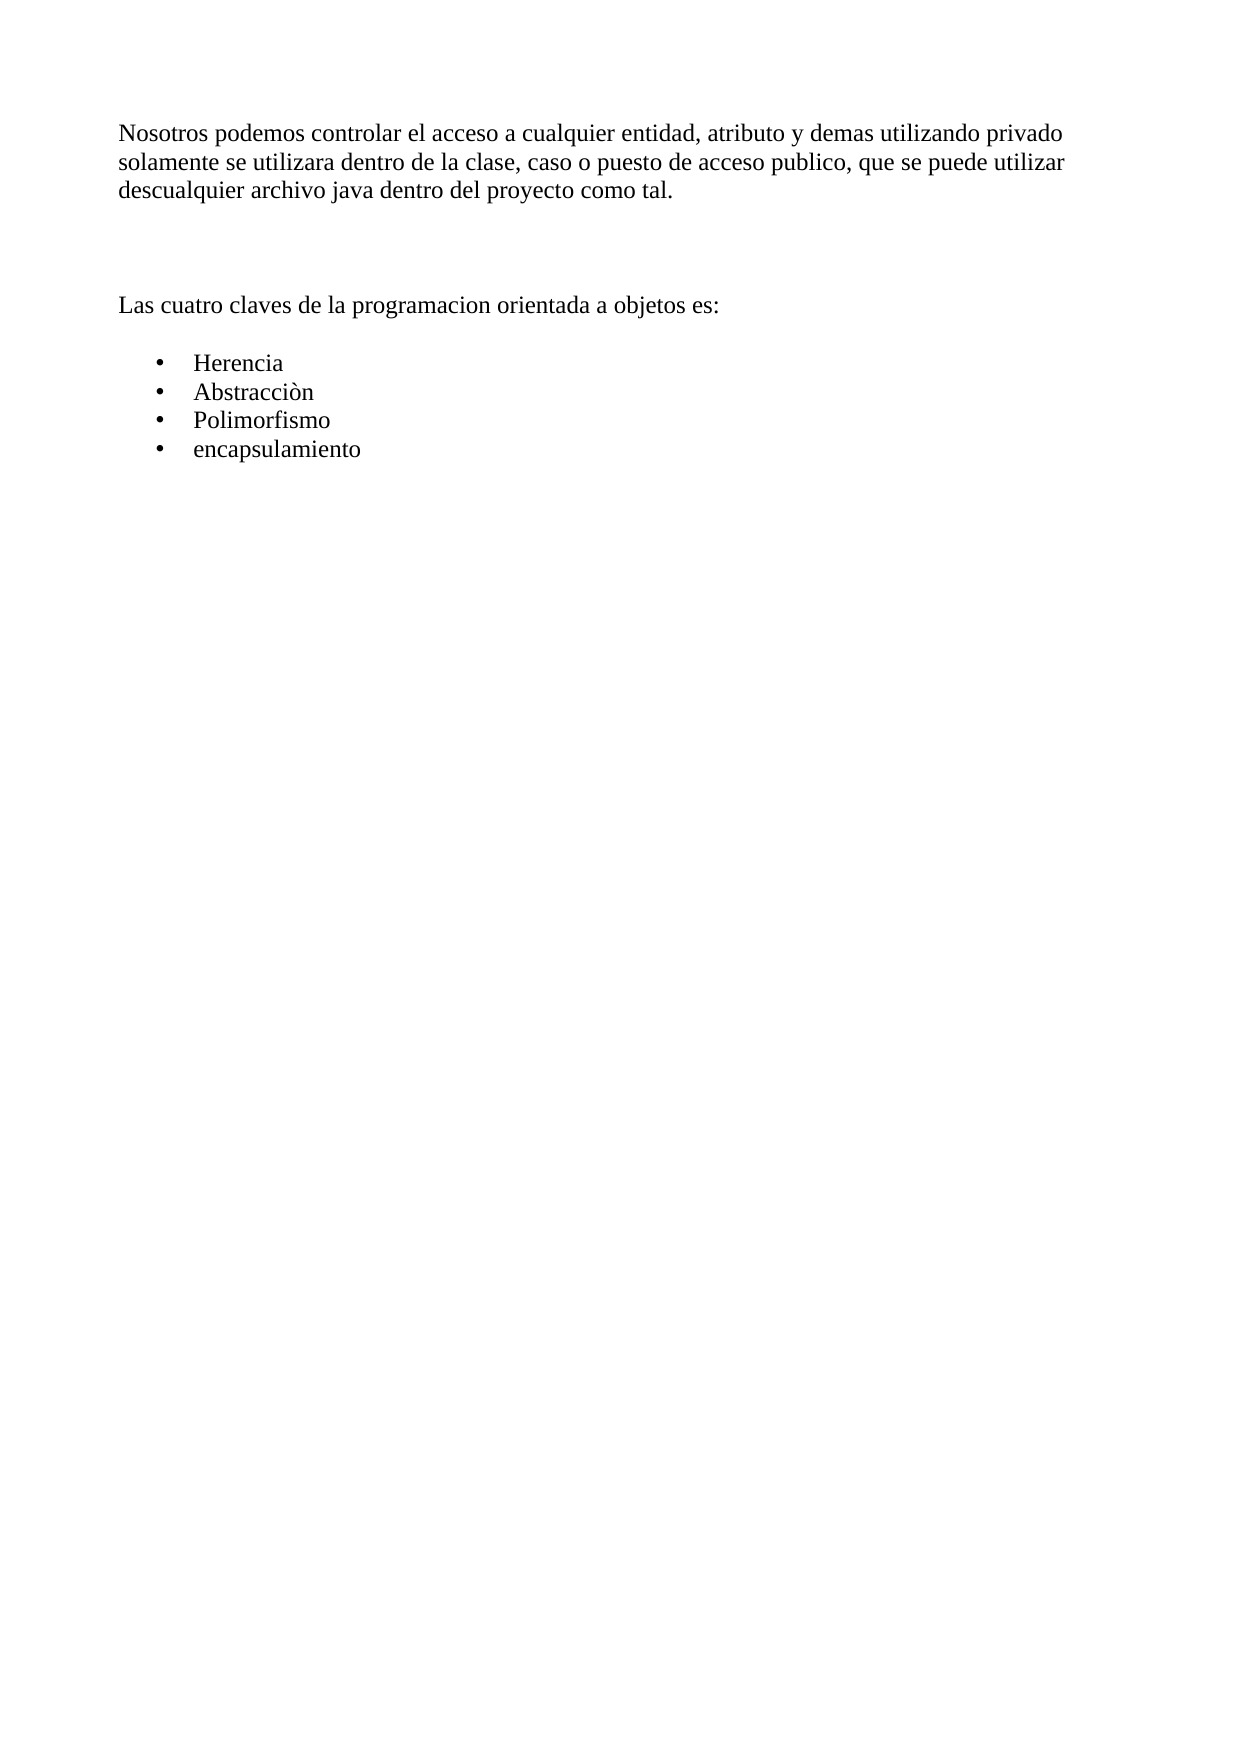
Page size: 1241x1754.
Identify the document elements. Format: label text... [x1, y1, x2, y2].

text Nosotros podemos controlar el acceso a cualquier entidad, atributo y demas utilizando privado solamente se utilizara dentro de la clase, caso o puesto de acceso publico, que se puede utilizar descualquier archivo java dentro del proyecto como tal. [118, 118, 1122, 204]
list Herencia [156, 348, 1122, 377]
list Abstracciòn [156, 377, 1122, 406]
list Polimorfismo [156, 406, 1122, 434]
text Las cuatro claves de la programacion orientada a objetos es: [118, 291, 1122, 319]
list encapsulamiento [156, 434, 1122, 463]
